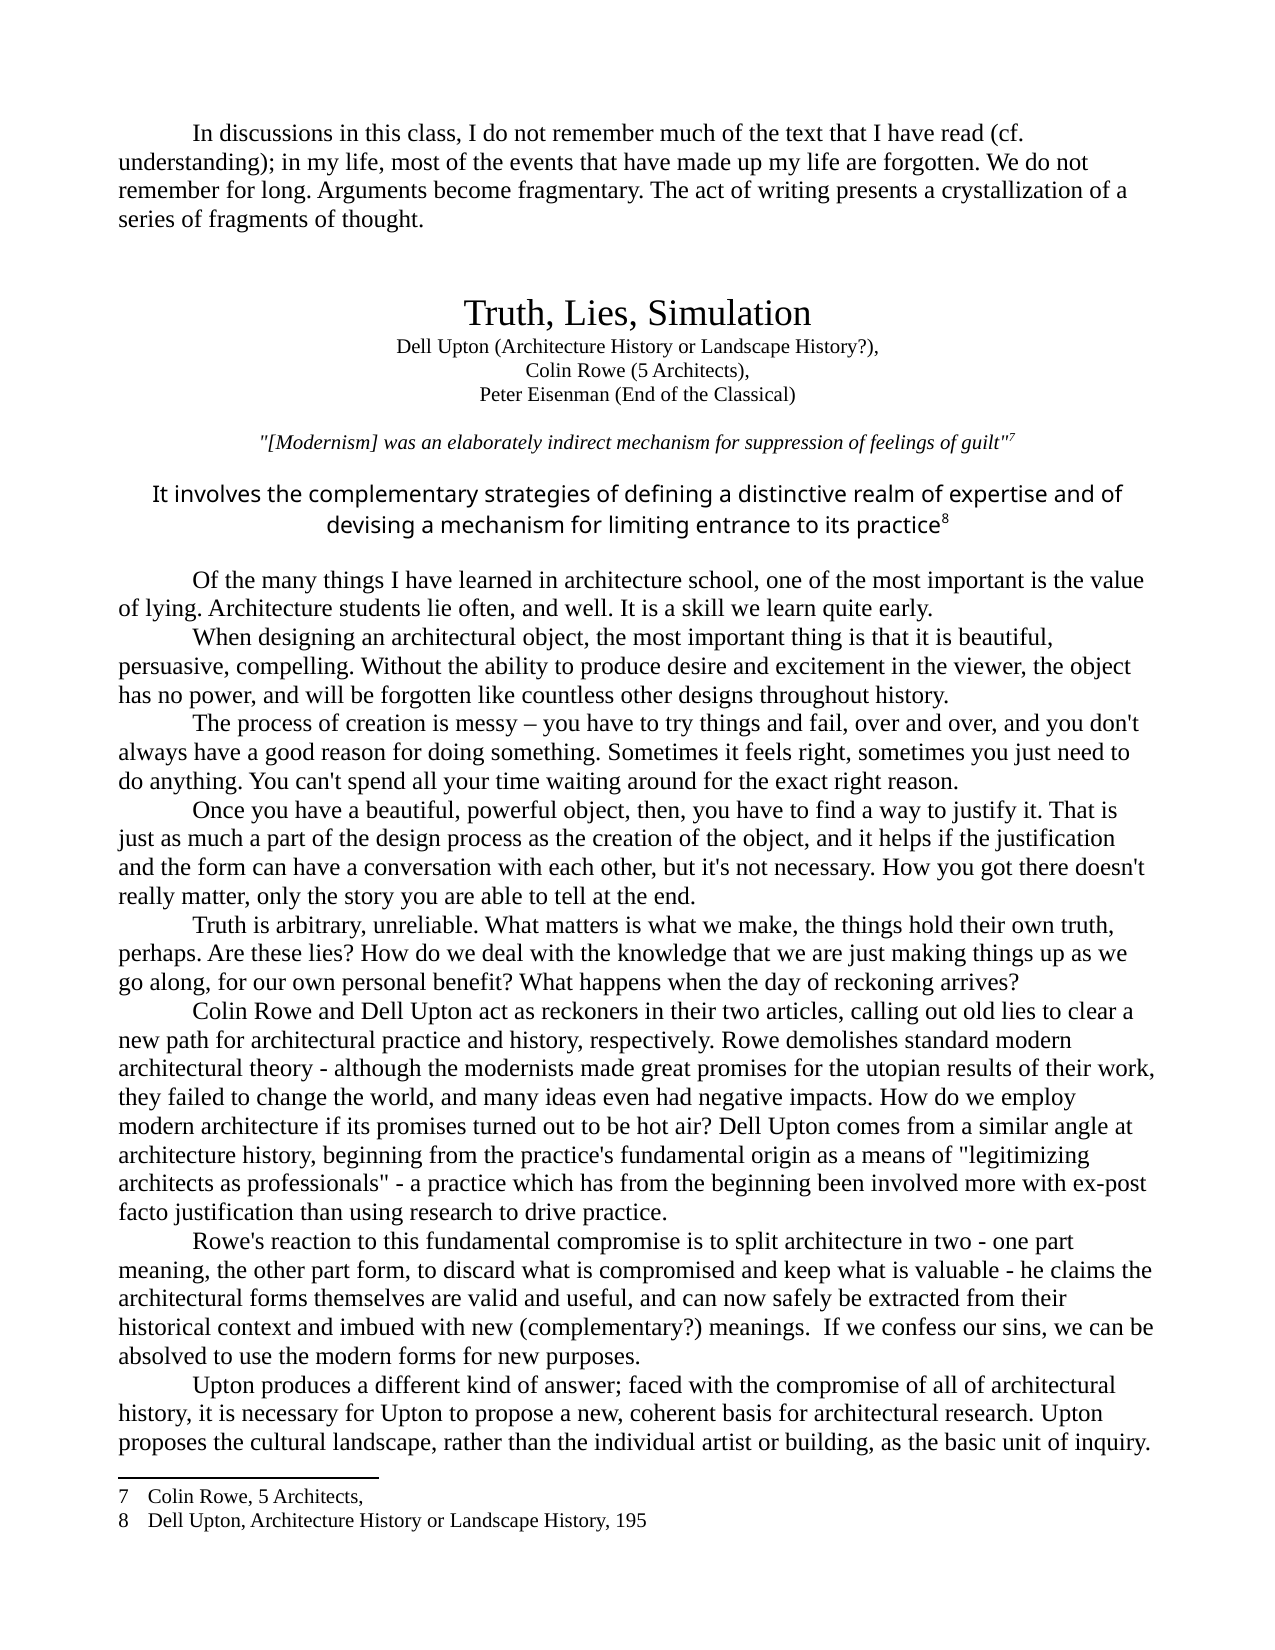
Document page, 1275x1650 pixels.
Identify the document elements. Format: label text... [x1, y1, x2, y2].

text The process of creation is messy – you have to try things and fail, over and over, and you don't always have a good reason for doing something. Sometimes it feels right, sometimes you just need to do anything. You can't spend all your time waiting around for the exact right reason. [118, 708, 1157, 795]
text Colin Rowe and Dell Upton act as reckoners in their two articles, calling out old lies to clear a new path for architectural practice and history, respectively. Rowe demolishes standard modern architectural theory - although the modernists made great promises for the utopian results of their work, they failed to change the world, and many ideas even had negative impacts. How do we employ modern architecture if its promises turned out to be hot air? Dell Upton comes from a similar angle at architecture history, beginning from the practice's fundamental origin as a means of "legitimizing architects as professionals" - a practice which has from the beginning been involved more with ex-post facto justification than using research to drive practice. [118, 996, 1157, 1226]
text Colin Rowe, 5 Architects, [118, 1484, 1157, 1508]
text Of the many things I have learned in architecture school, one of the most important is the value of lying. Architecture students lie often, and well. It is a skill we learn quite early. [118, 565, 1157, 622]
text Truth, Lies, Simulation [118, 291, 1157, 334]
text Dell Upton, Architecture History or Landscape History, 195 [118, 1508, 1157, 1532]
text Truth is arbitrary, unreliable. What matters is what we make, the things hold their own truth, perhaps. Are these lies? How do we deal with the knowledge that we are just making things up as we go along, for our own personal benefit? What happens when the day of reckoning arrives? [118, 910, 1157, 996]
text When designing an architectural object, the most important thing is that it is beautiful, persuasive, compelling. Without the ability to produce desire and excitement in the viewer, the object has no power, and will be forgotten like countless other designs throughout history. [118, 622, 1157, 708]
text "[Modernism] was an elaborately indirect mechanism for suppression of feelings of guilt" [118, 430, 1157, 454]
text Dell Upton (Architecture History or Landscape History?), [118, 334, 1157, 358]
text Colin Rowe (5 Architects), [118, 358, 1157, 382]
text Upton produces a different kind of answer; faced with the compromise of all of architectural history, it is necessary for Upton to propose a new, coherent basis for architectural research. Upton proposes the cultural landscape, rather than the individual artist or building, as the basic unit of inquiry. [118, 1370, 1157, 1456]
text It involves the complementary strategies of defining a distinctive realm of expertise and of devising a mechanism for limiting entrance to its practice [118, 478, 1157, 541]
text In discussions in this class, I do not remember much of the text that I have read (cf. understanding); in my life, most of the events that have made up my life are forgotten. We do not remember for long. Arguments become fragmentary. The act of writing presents a crystallization of a series of fragments of thought. [118, 118, 1157, 233]
text Once you have a beautiful, powerful object, then, you have to find a way to justify it. That is just as much a part of the design process as the creation of the object, and it helps if the justification and the form can have a conversation with each other, but it's not necessary. How you got there doesn't really matter, only the story you are able to tell at the end. [118, 795, 1157, 910]
text Peter Eisenman (End of the Classical) [118, 382, 1157, 406]
text Rowe's reaction to this fundamental compromise is to split architecture in two - one part meaning, the other part form, to discard what is compromised and keep what is valuable - he claims the architectural forms themselves are valid and useful, and can now safely be extracted from their historical context and imbued with new (complementary?) meanings. If we confess our sins, we can be absolved to use the modern forms for new purposes. [118, 1226, 1157, 1370]
